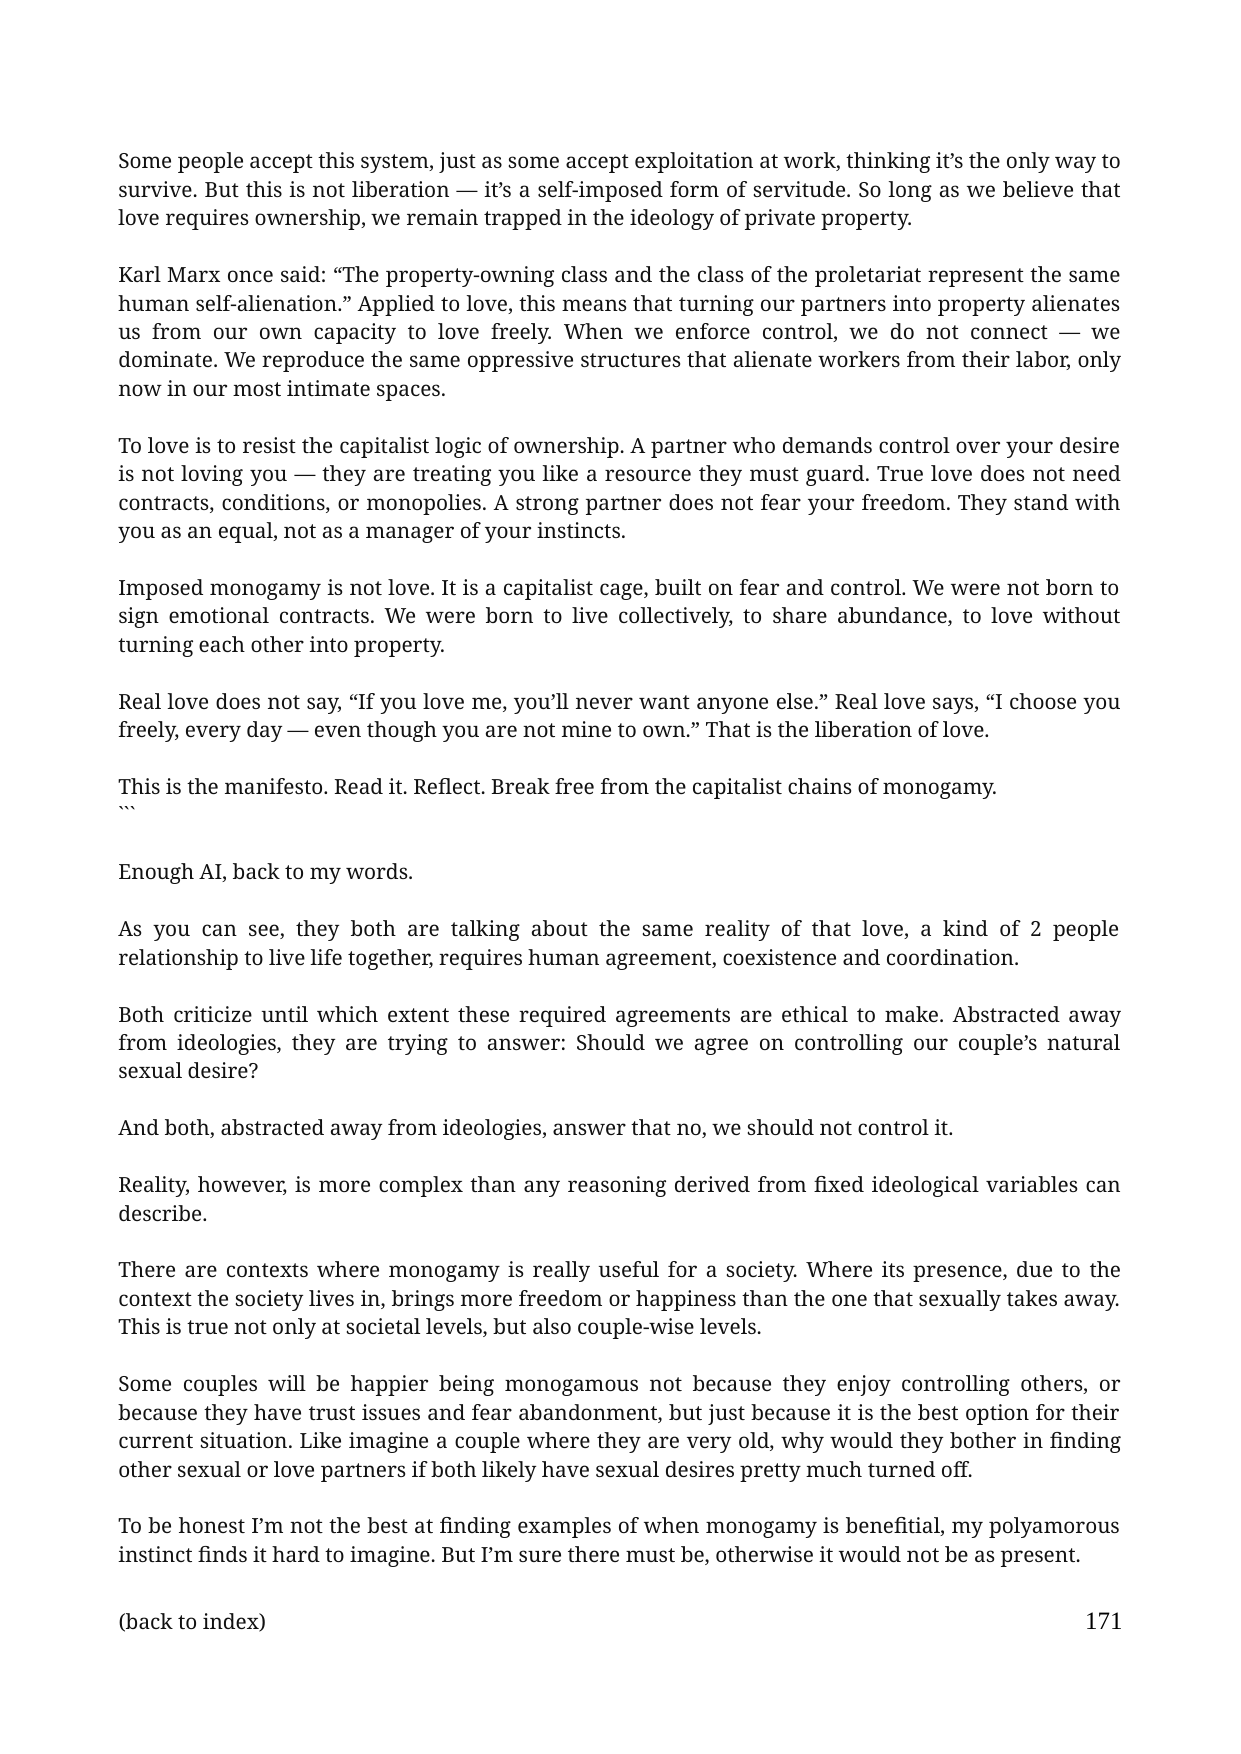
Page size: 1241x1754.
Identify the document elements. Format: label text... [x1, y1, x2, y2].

text Reality, however, is more complex than any reasoning derived from fixed ideological variables can describe. [118, 1170, 1122, 1227]
text Enough AI, back to my words. [118, 857, 1122, 886]
text Karl Marx once said: “The property-owning class and the class of the proletariat represent the same human self-alienation.” Applied to love, this means that turning our partners into property alienates us from our own capacity to love freely. When we enforce control, we do not connect — we dominate. We reproduce the same oppressive structures that alienate workers from their labor, only now in our most intimate spaces. [118, 260, 1122, 402]
text Some couples will be happier being monogamous not because they enjoy controlling others, or because they have trust issues and fear abandonment, but just because it is the best option for their current situation. Like imagine a couple where they are very old, why would they bother in finding other sexual or love partners if both likely have sexual desires pretty much turned off. [118, 1369, 1122, 1483]
text Imposed monogamy is not love. It is a capitalist cage, built on fear and control. We were not born to sign emotional contracts. We were born to live collectively, to share abundance, to love without turning each other into property. [118, 573, 1122, 658]
text Real love does not say, “If you love me, you’ll never want anyone else.” Real love says, “I choose you freely, every day — even though you are not mine to own.” That is the liberation of love. [118, 687, 1122, 744]
text ``` [118, 801, 1122, 829]
text And both, abstracted away from ideologies, answer that no, we should not control it. [118, 1113, 1122, 1142]
text This is the manifesto. Read it. Reflect. Break free from the capitalist chains of monogamy. [118, 772, 1122, 801]
text As you can see, they both are talking about the same reality of that love, a kind of 2 people relationship to live life together, requires human agreement, coexistence and coordination. [118, 914, 1122, 971]
text Both criticize until which extent these required agreements are ethical to make. Abstracted away from ideologies, they are trying to answer: Should we agree on controlling our couple’s natural sexual desire? [118, 1000, 1122, 1085]
text To be honest I’m not the best at finding examples of when monogamy is benefitial, my polyamorous instinct finds it hard to imagine. But I’m sure there must be, otherwise it would not be as present. [118, 1512, 1122, 1568]
text To love is to resist the capitalist logic of ownership. A partner who demands control over your desire is not loving you — they are treating you like a resource they must guard. True love does not need contracts, conditions, or monopolies. A strong partner does not fear your freedom. They stand with you as an equal, not as a manager of your instincts. [118, 431, 1122, 545]
text There are contexts where monogamy is really useful for a society. Where its presence, due to the context the society lives in, brings more freedom or happiness than the one that sexually takes away. This is true not only at societal levels, but also couple-wise levels. [118, 1256, 1122, 1341]
text Some people accept this system, just as some accept exploitation at work, thinking it’s the only way to survive. But this is not liberation — it’s a self-imposed form of servitude. So long as we believe that love requires ownership, we remain trapped in the ideology of private property. [118, 147, 1122, 232]
